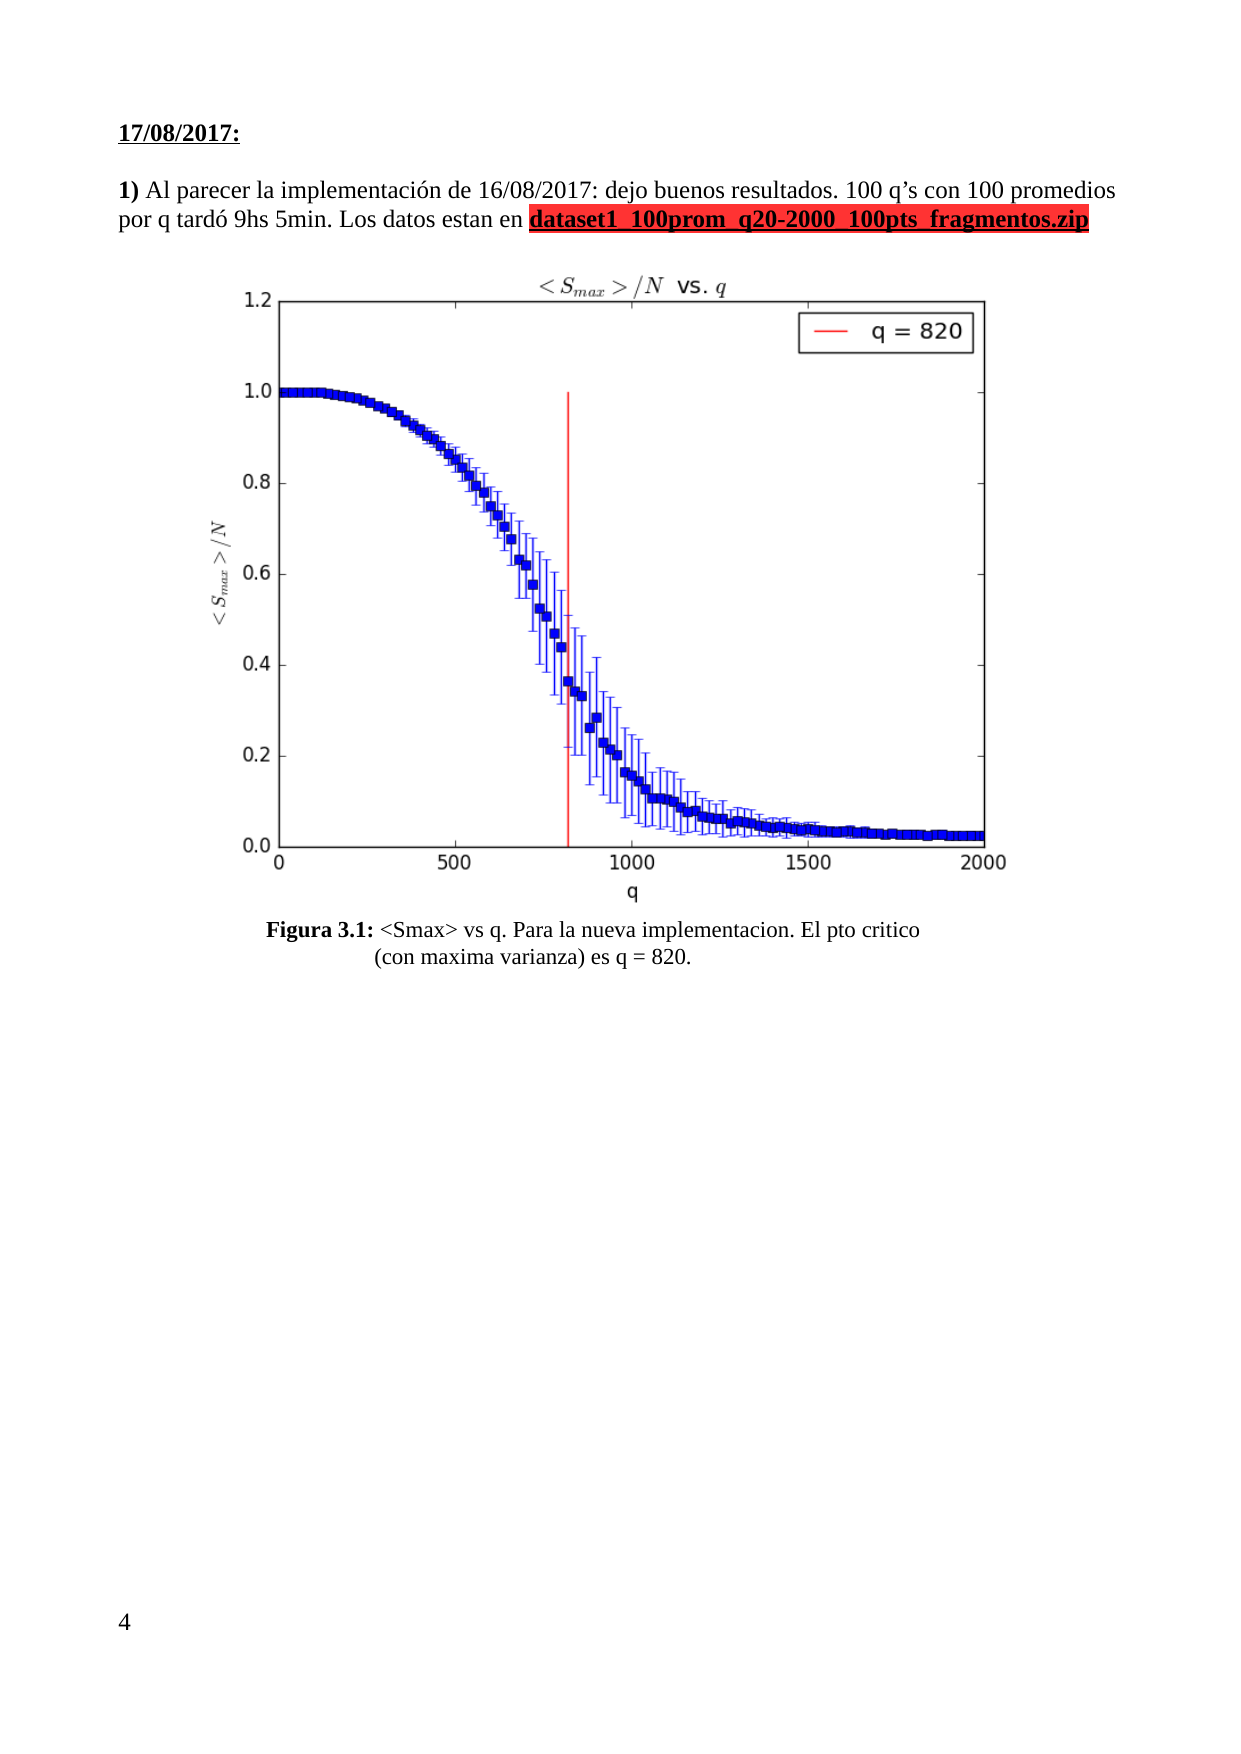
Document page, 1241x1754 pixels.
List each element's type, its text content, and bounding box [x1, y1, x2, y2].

picture [166, 233, 1075, 915]
text (con maxima varianza) es q = 820. [118, 943, 1122, 969]
text 17/08/2017: [118, 118, 1122, 147]
text 1) Al parecer la implementación de 16/08/2017: dejo buenos resultados. 100 q’s con 100 promedios por q tardó 9hs 5min. Los datos estan en dataset1_100prom_q20-2000_100pts_fragmentos.zip [118, 176, 1122, 233]
text Figura 3.1: <Smax> vs q. Para la nueva implementacion. El pto critico [118, 915, 1122, 943]
